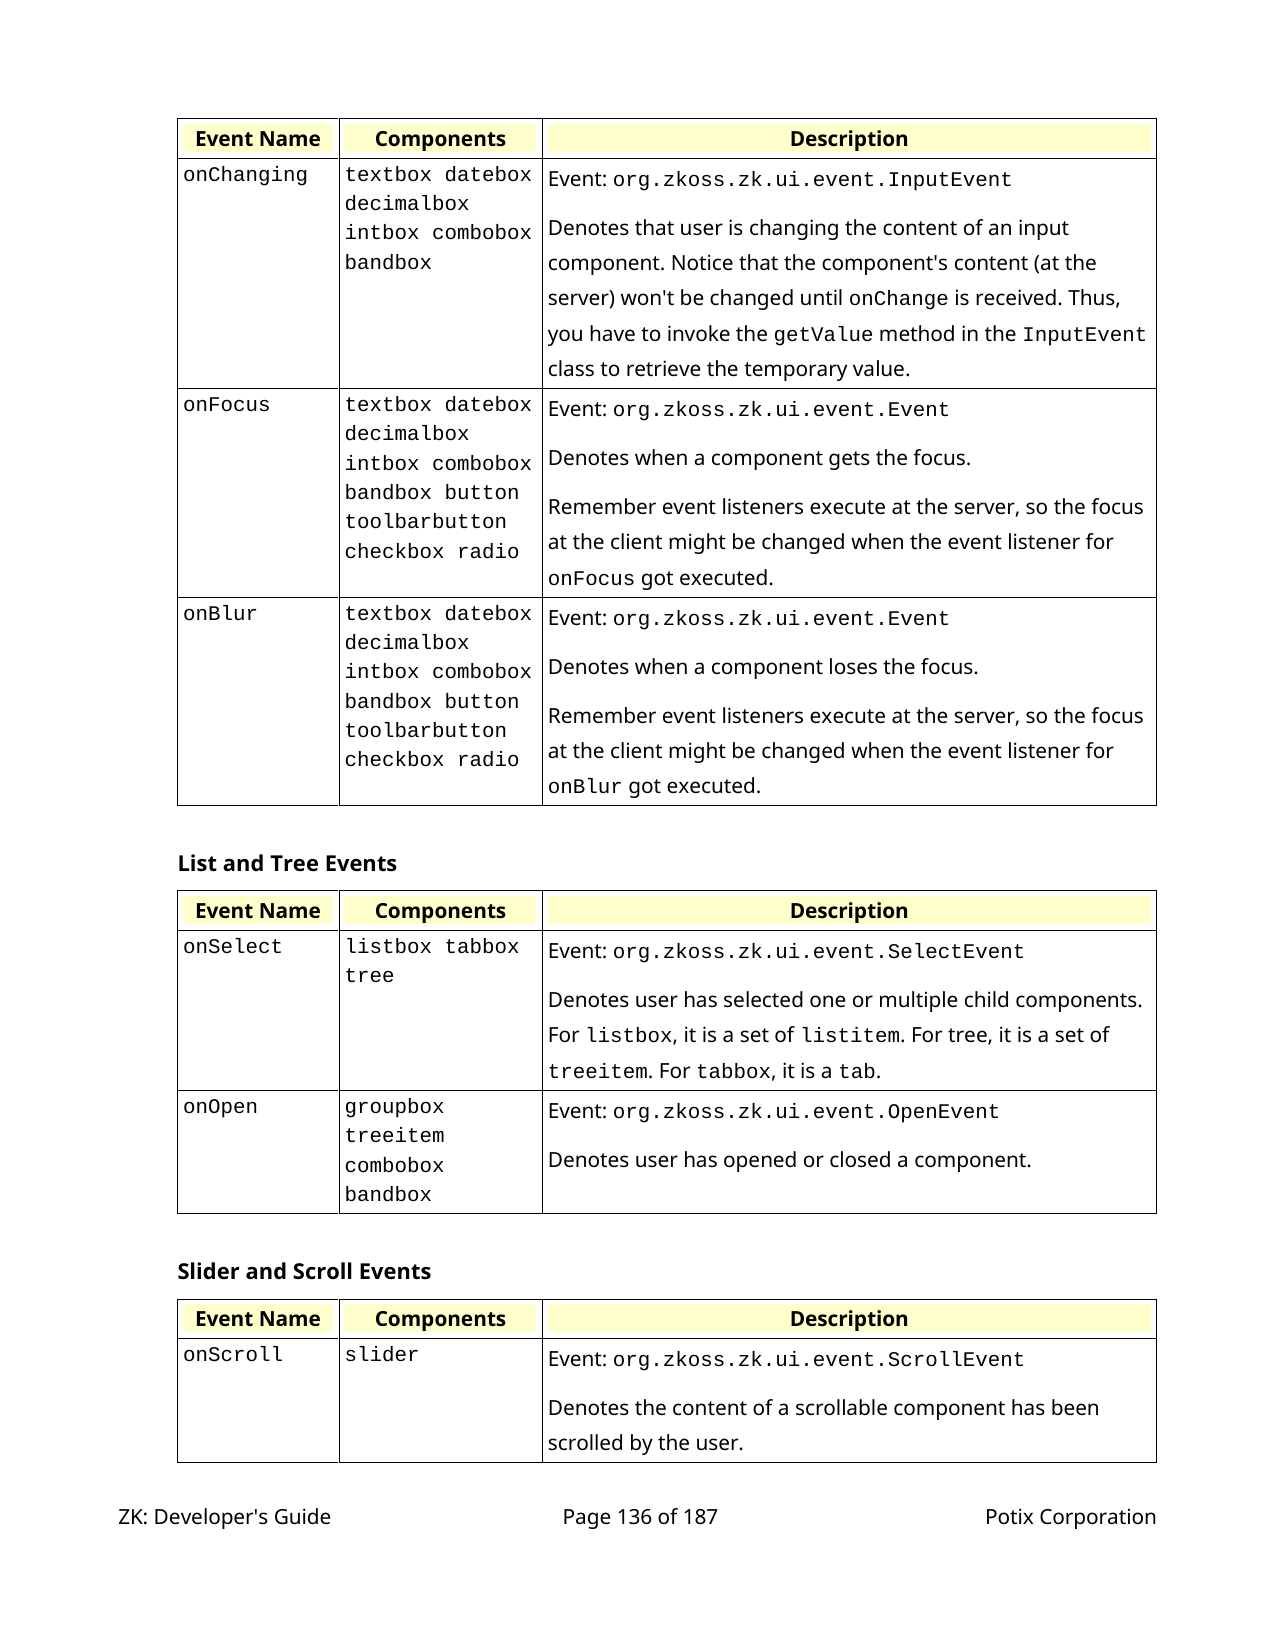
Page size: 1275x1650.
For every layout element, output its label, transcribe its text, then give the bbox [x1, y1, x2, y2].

table_header Components [340, 119, 542, 158]
table_header Description [543, 1300, 1156, 1338]
table_cell textbox datebox decimalbox intbox combobox bandbox button toolbarbutton checkbox radio [340, 389, 542, 597]
table_cell onBlur [178, 598, 338, 805]
table_header Components [340, 891, 542, 930]
table_cell onChanging [178, 159, 338, 388]
table_cell onOpen [178, 1091, 338, 1213]
table_cell Event: org.zkoss.zk.ui.event.OpenEvent Denotes user has opened or closed a component. [543, 1091, 1156, 1213]
table_cell Event: org.zkoss.zk.ui.event.ScrollEvent Denotes the content of a scrollable component has been scrolled by the user. [543, 1339, 1156, 1462]
table_header Event Name [178, 119, 338, 158]
table_cell Event: org.zkoss.zk.ui.event.SelectEvent Denotes user has selected one or multiple child components. For listbox, it is a set of listitem. For tree, it is a set of treeitem. For tabbox, it is a tab. [543, 931, 1156, 1090]
table_cell Event: org.zkoss.zk.ui.event.Event Denotes when a component loses the focus. Remember event listeners execute at the server, so the focus at the client might be changed when the event listener for onBlur got executed. [543, 598, 1156, 805]
table_cell textbox datebox decimalbox intbox combobox bandbox [340, 159, 542, 388]
table_cell onFocus [178, 389, 338, 597]
table_header Event Name [178, 1300, 338, 1338]
table_cell slider [340, 1339, 542, 1462]
table_cell Event: org.zkoss.zk.ui.event.InputEvent Denotes that user is changing the content of an input component. Notice that the component's content (at the server) won't be changed until onChange is received. Thus, you have to invoke the getValue method in the InputEvent class to retrieve the temporary value. [543, 159, 1156, 388]
table_cell onSelect [178, 931, 338, 1090]
table_header Description [543, 119, 1156, 158]
table_cell textbox datebox decimalbox intbox combobox bandbox button toolbarbutton checkbox radio [340, 598, 542, 805]
table_cell listbox tabbox tree [340, 931, 542, 1090]
table_cell groupbox treeitem combobox bandbox [340, 1091, 542, 1213]
table_cell Event: org.zkoss.zk.ui.event.Event Denotes when a component gets the focus. Remember event listeners execute at the server, so the focus at the client might be changed when the event listener for onFocus got executed. [543, 389, 1156, 597]
subtitle Slider and Scroll Events [177, 1256, 1157, 1286]
subtitle List and Tree Events [177, 848, 1157, 878]
table_header Components [340, 1300, 542, 1338]
table_header Description [543, 891, 1156, 930]
table_cell onScroll [178, 1339, 338, 1462]
table_header Event Name [178, 891, 338, 930]
